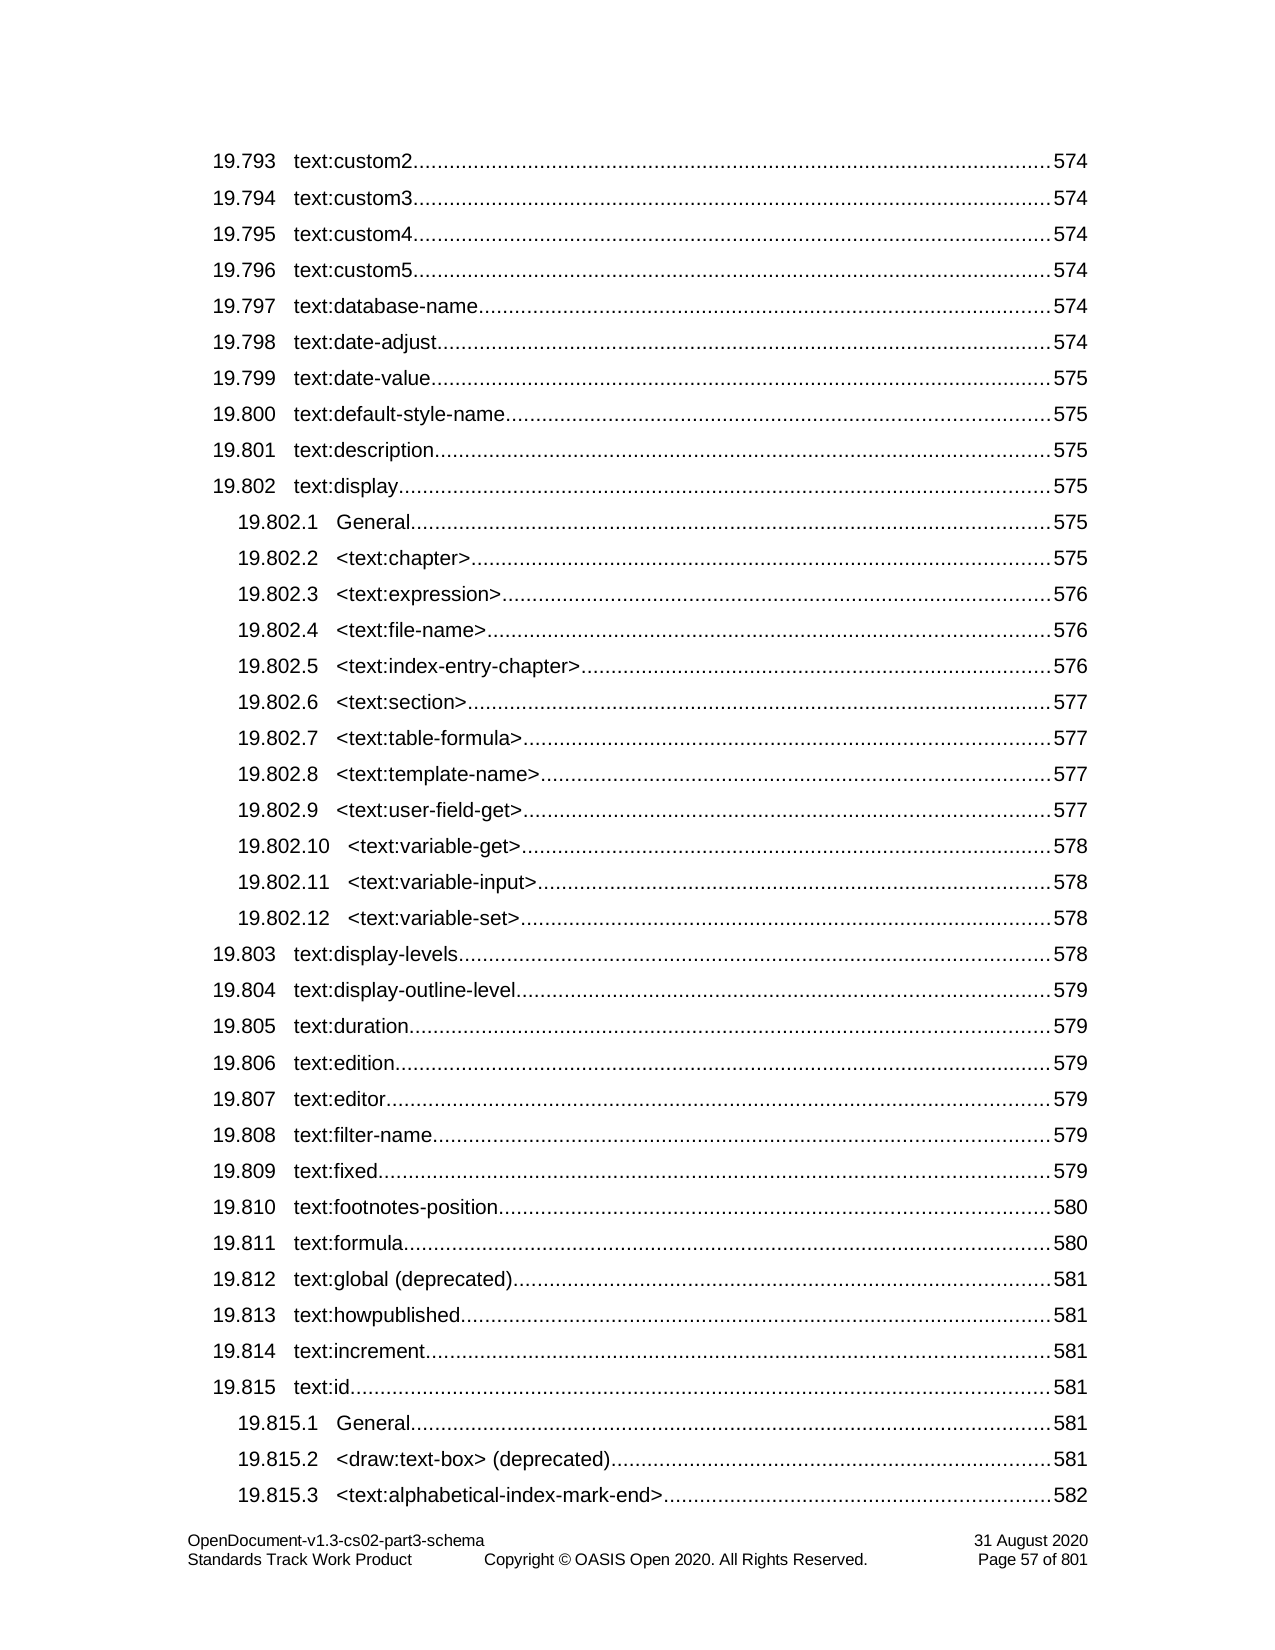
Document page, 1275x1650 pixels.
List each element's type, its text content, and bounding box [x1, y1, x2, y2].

text 19.799 text:date-value 575 [212, 366, 1088, 390]
text 19.811 text:formula 580 [212, 1231, 1088, 1255]
text 19.802.1 General 575 [237, 510, 1088, 534]
text 19.808 text:filter-name 579 [212, 1123, 1088, 1147]
text 19.807 text:editor 579 [212, 1087, 1088, 1111]
text 19.804 text:display-outline-level 579 [212, 979, 1088, 1002]
text 19.802.7 <text:table-formula> 577 [237, 727, 1088, 750]
text 19.802.2 <text:chapter> 575 [237, 546, 1088, 570]
text 19.802.9 <text:user-field-get> 577 [237, 799, 1088, 822]
text 19.812 text:global (deprecated) 581 [212, 1267, 1088, 1291]
text 19.802.11 <text:variable-input> 578 [237, 871, 1088, 894]
text 19.815.3 <text:alphabetical-index-mark-end> 582 [237, 1483, 1088, 1507]
text 19.800 text:default-style-name 575 [212, 402, 1088, 426]
text 19.815.1 General 581 [237, 1411, 1088, 1435]
text 19.793 text:custom2 574 [212, 150, 1088, 173]
text 19.798 text:date-adjust 574 [212, 330, 1088, 354]
text 19.801 text:description 575 [212, 438, 1088, 462]
text 19.803 text:display-levels 578 [212, 943, 1088, 966]
text 19.802.8 <text:template-name> 577 [237, 763, 1088, 786]
text 19.802.12 <text:variable-set> 578 [237, 907, 1088, 930]
text 19.794 text:custom3 574 [212, 186, 1088, 209]
text 19.802.4 <text:file-name> 576 [237, 618, 1088, 642]
text 19.806 text:edition 579 [212, 1051, 1088, 1074]
text 19.802.3 <text:expression> 576 [237, 582, 1088, 606]
text 19.802.6 <text:section> 577 [237, 691, 1088, 714]
text 19.809 text:fixed 579 [212, 1159, 1088, 1183]
text 19.805 text:duration 579 [212, 1015, 1088, 1038]
text 19.802.5 <text:index-entry-chapter> 576 [237, 654, 1088, 678]
text 19.796 text:custom5 574 [212, 258, 1088, 282]
text 19.815 text:id 581 [212, 1375, 1088, 1399]
text 19.814 text:increment 581 [212, 1339, 1088, 1363]
text 19.797 text:database-name 574 [212, 294, 1088, 318]
text 19.795 text:custom4 574 [212, 222, 1088, 246]
text 19.815.2 <draw:text-box> (deprecated) 581 [237, 1447, 1088, 1471]
text 19.802.10 <text:variable-get> 578 [237, 835, 1088, 858]
text 19.802 text:display 575 [212, 474, 1088, 498]
text 19.813 text:howpublished 581 [212, 1303, 1088, 1327]
text 19.810 text:footnotes-position 580 [212, 1195, 1088, 1219]
